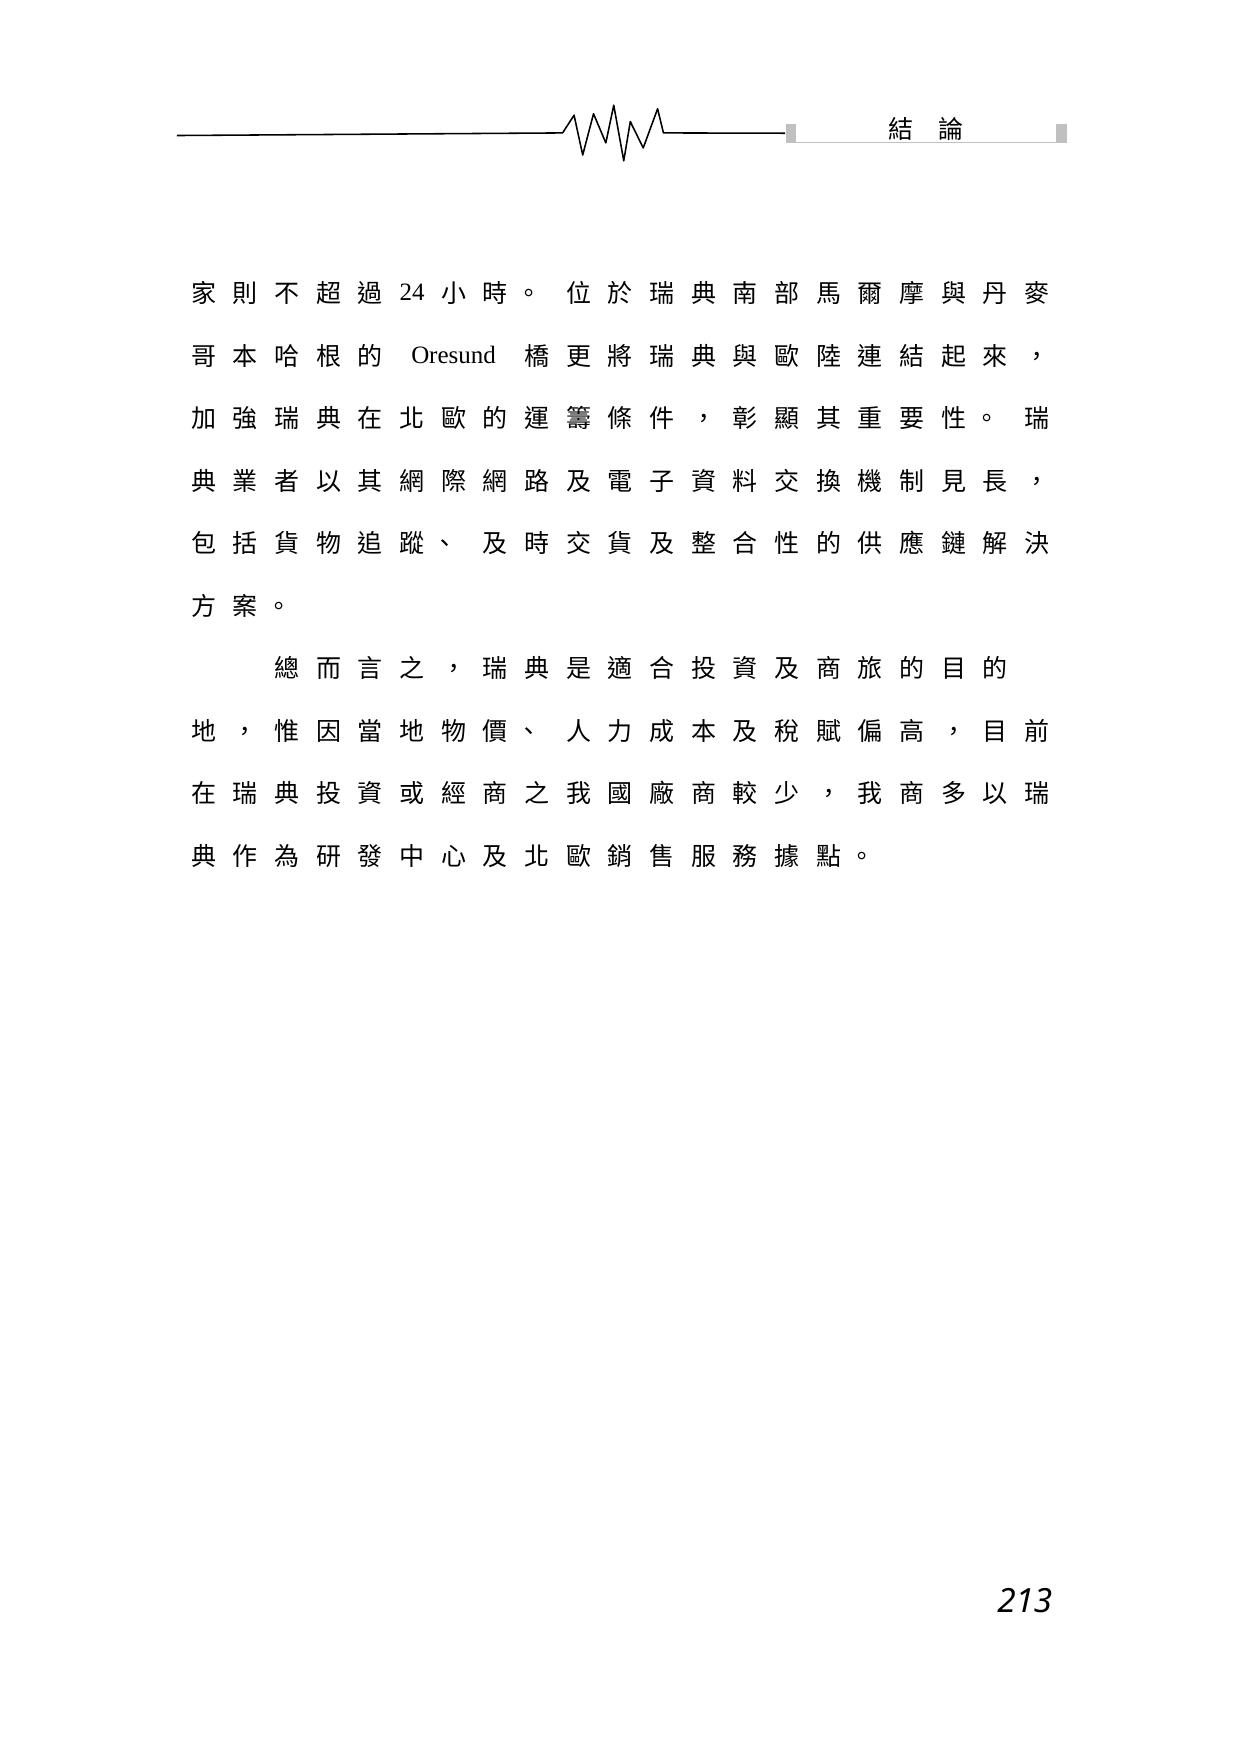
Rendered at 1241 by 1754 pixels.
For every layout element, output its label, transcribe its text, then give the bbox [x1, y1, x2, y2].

text 家則不超過24小時。位於瑞典南部馬爾摩與丹麥哥本哈根的Oresund橋更將瑞典與歐陸連結起來，加強瑞典在北歐的運籌條件，彰顯其重要性。瑞典業者以其網際網路及電子資料交換機制見長，包括貨物追蹤、及時交貨及整合性的供應鏈解決方案。 [183, 250, 1058, 625]
text 總而言之，瑞典是適合投資及商旅的目的地，惟因當地物價、人力成本及稅賦偏高，目前在瑞典投資或經商之我國廠商較少，我商多以瑞典作為研發中心及北歐銷售服務據點。 [183, 625, 1058, 875]
